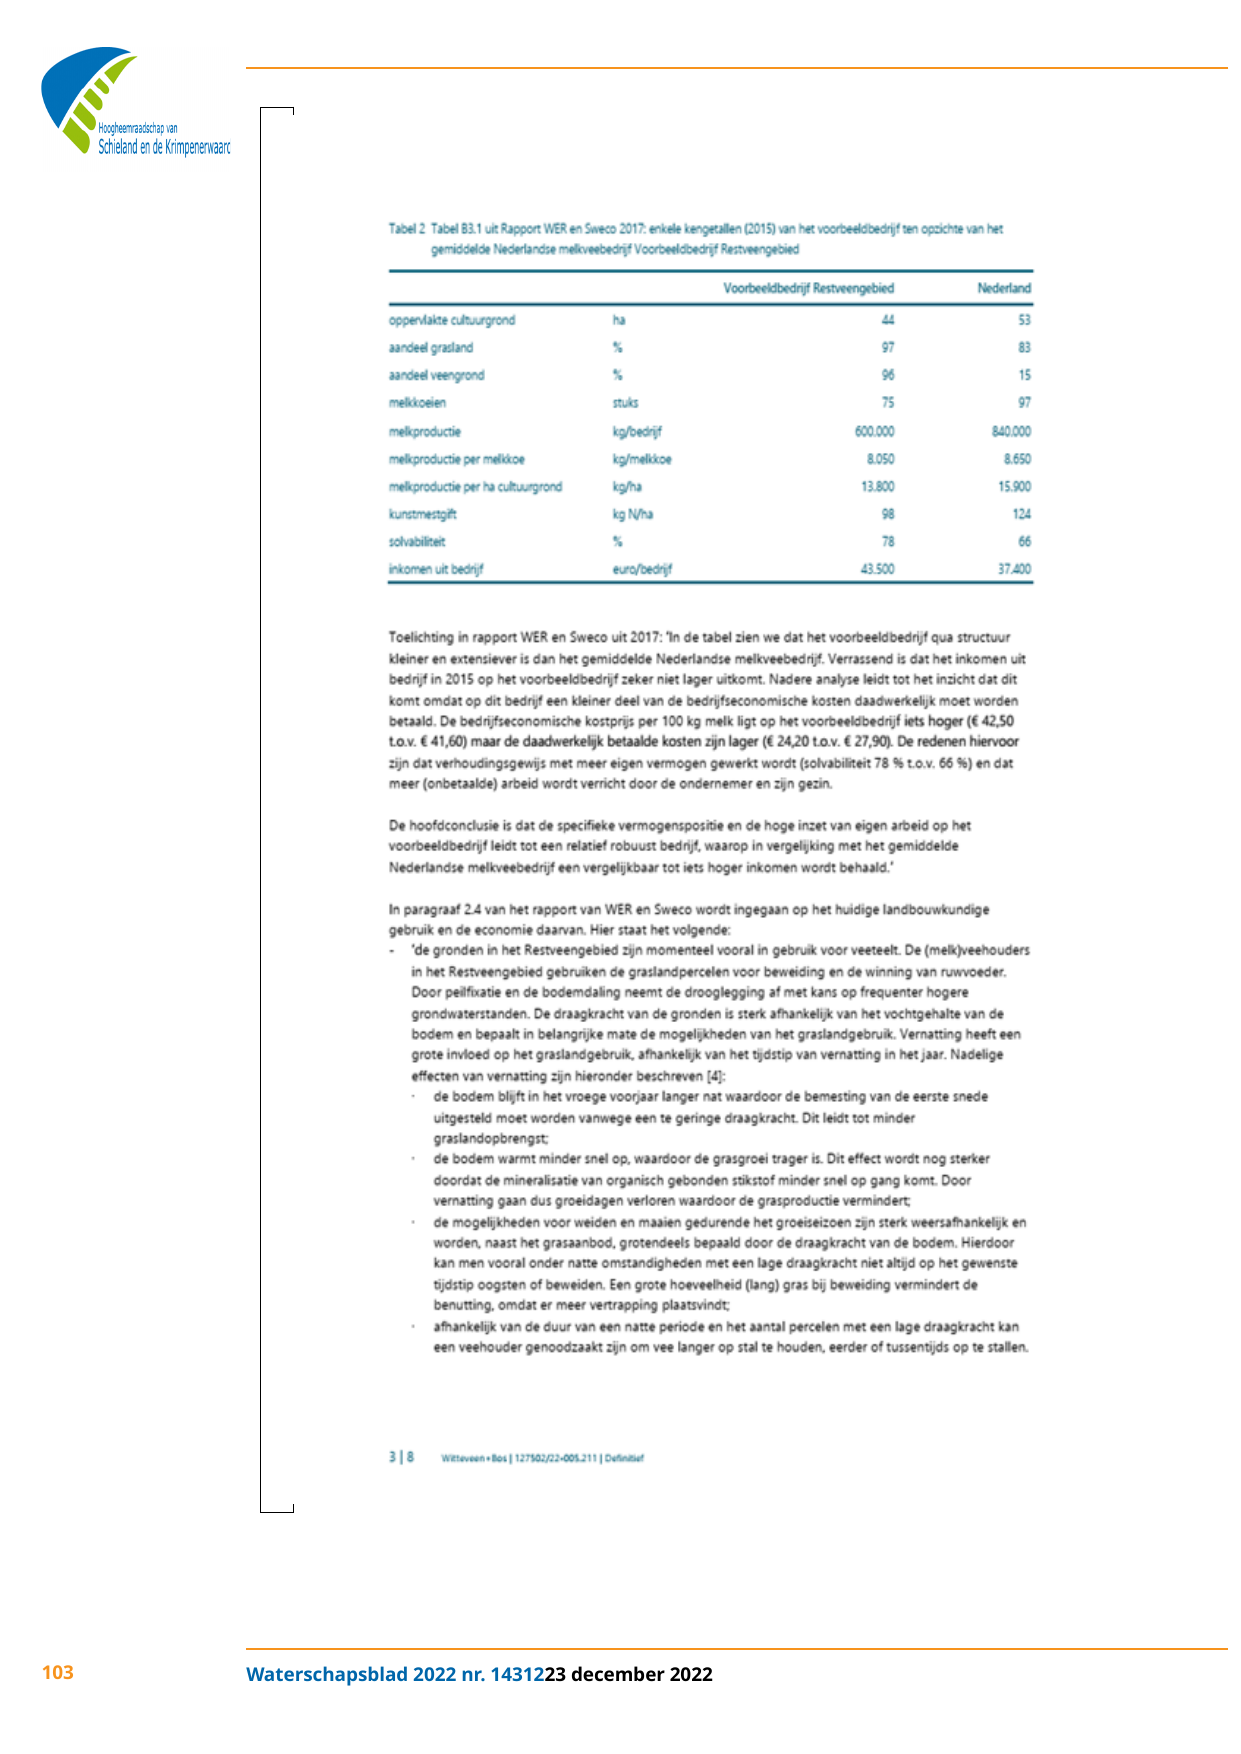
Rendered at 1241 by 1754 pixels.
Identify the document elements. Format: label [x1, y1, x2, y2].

picture [41, 47, 231, 172]
picture [268, 115, 1155, 1504]
